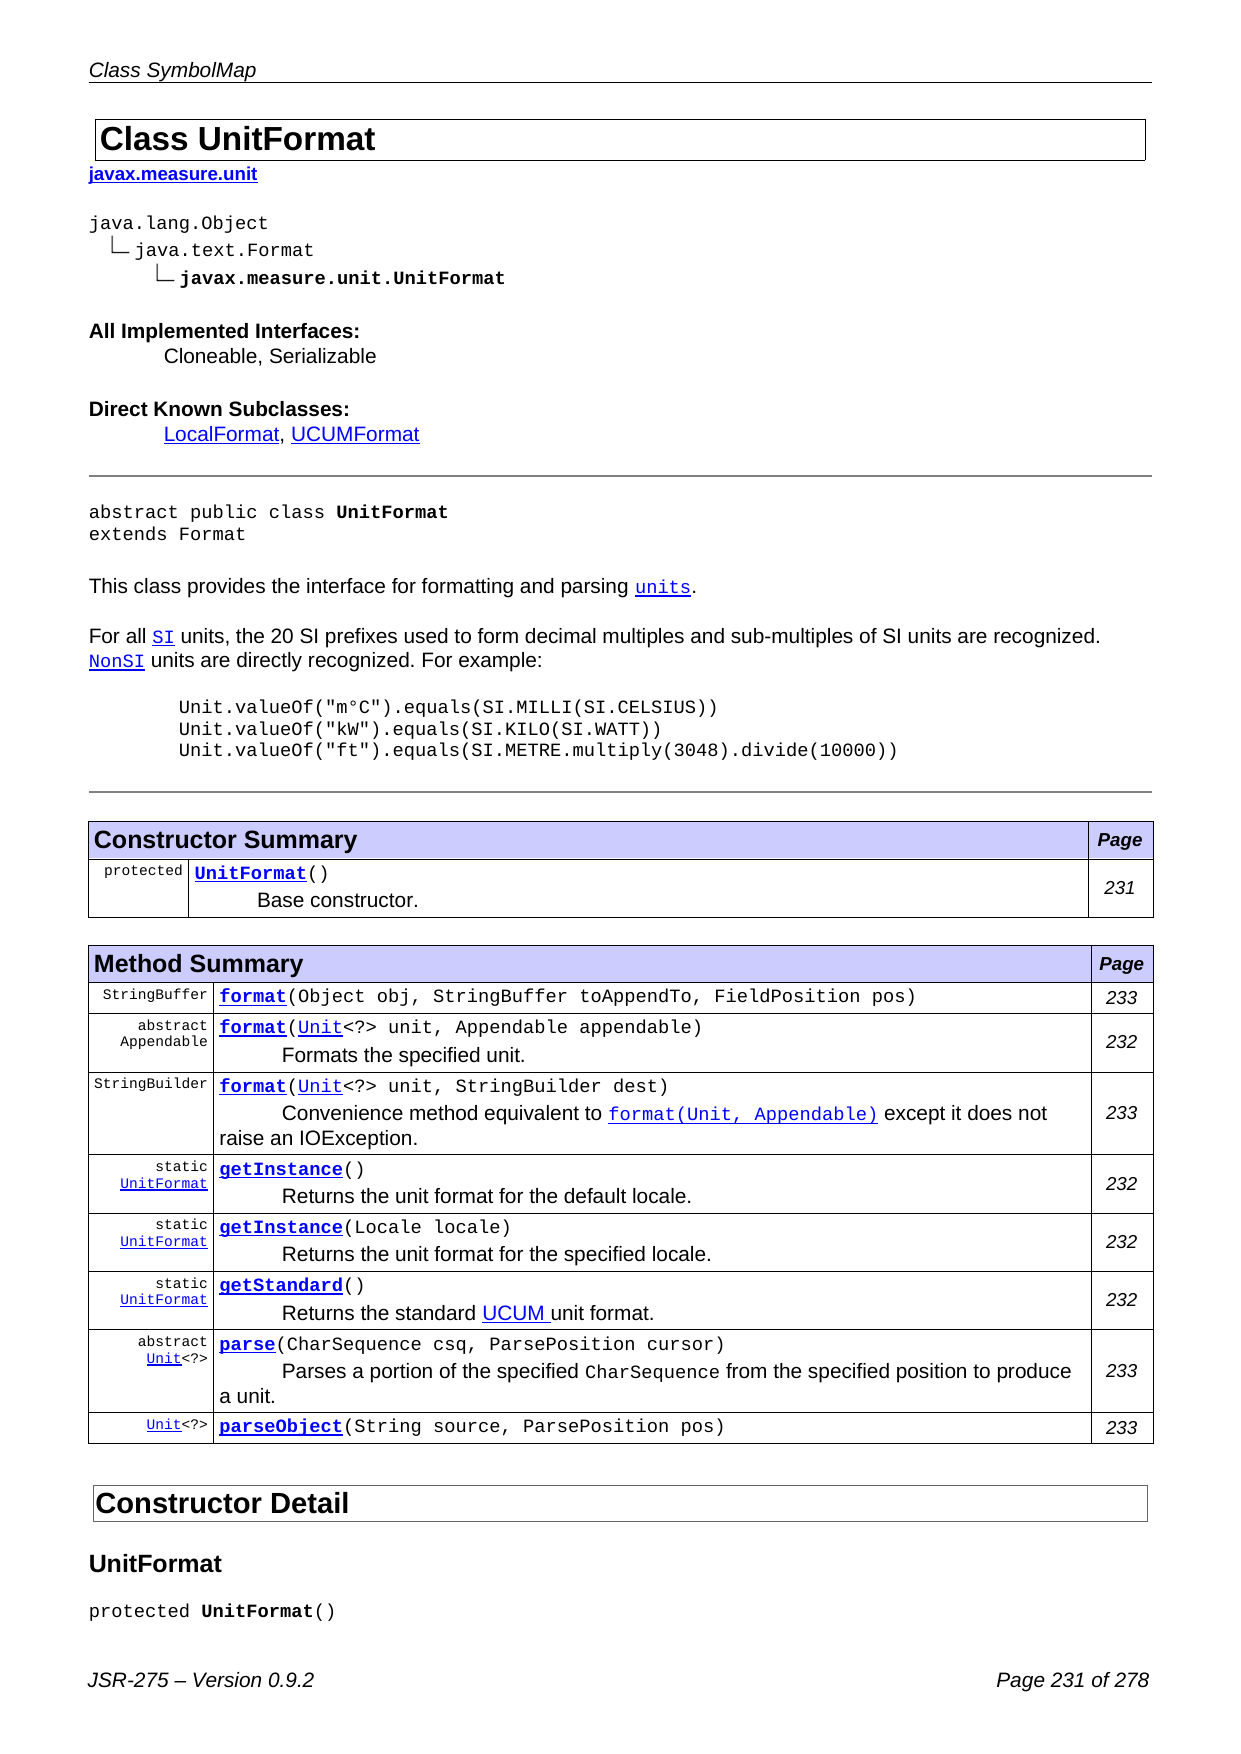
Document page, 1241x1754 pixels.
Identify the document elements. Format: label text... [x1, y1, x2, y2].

table_cell static UnitFormat [89, 1272, 213, 1329]
subtitle UnitFormat [88, 1550, 1152, 1578]
table_cell 231 [1089, 860, 1153, 917]
subtitle Constructor Detail [94, 1486, 1147, 1521]
table_cell 232 [1092, 983, 1153, 1013]
text protected UnitFormat() [88, 1602, 1152, 1623]
table_cell static UnitFormat [89, 1214, 213, 1271]
text java.lang.Object [88, 214, 1152, 235]
table_cell StringBuilder [89, 1073, 213, 1154]
table_cell UnitFormat() Base constructor. [189, 860, 1088, 917]
table_cell 231 [1092, 1155, 1153, 1213]
subtitle Direct Known Subclasses: [88, 397, 1152, 420]
text This class provides the interface for formatting and parsing units. [88, 575, 1152, 599]
table_cell parseObject(String source, ParsePosition pos) [214, 1413, 1091, 1443]
text For all SI units, the 20 SI prefixes used to form decimal multiples and sub-multiples of SI units are recognized. NonSI units are directly recognized. For example: [88, 624, 1152, 673]
table_header Constructor Summary [89, 822, 1088, 858]
table_cell StringBuffer [89, 983, 213, 1013]
table_cell parse(CharSequence csq, ParsePosition cursor) Parses a portion of the specified CharSequence from the specified position to produce a unit. [214, 1330, 1091, 1412]
table_cell abstract Unit<?> [89, 1330, 213, 1412]
table_cell format(Unit<?> unit, Appendable appendable) Formats the specified unit. [214, 1014, 1091, 1072]
picture [111, 235, 135, 257]
table_cell 231 [1092, 1272, 1153, 1329]
table_cell static UnitFormat [89, 1155, 213, 1213]
table_cell 232 [1092, 1413, 1153, 1443]
subtitle All Implemented Interfaces: [88, 319, 1152, 342]
table_cell protected [89, 860, 188, 917]
table_cell format(Unit<?> unit, StringBuilder dest) Convenience method equivalent to format(Unit, Appendable) except it does not raise an IOException. [214, 1073, 1091, 1154]
table_header Page [1092, 946, 1153, 982]
picture [156, 262, 180, 285]
table_cell getInstance() Returns the unit format for the default locale. [214, 1155, 1091, 1213]
table_cell getStandard() Returns the standard UCUM unit format. [214, 1272, 1091, 1329]
table_header Page [1089, 822, 1153, 858]
text Unit.valueOf("m°C").equals(SI.MILLI(SI.CELSIUS)) Unit.valueOf("kW").equals(SI.KILO(SI.WATT)) Unit.valueOf("ft").equals(SI.METRE.multiply(3048).divide(10000)) [88, 698, 1152, 762]
table_cell 231 [1092, 1014, 1153, 1072]
table_cell 231 [1092, 1214, 1153, 1271]
text Cloneable, Serializable [163, 345, 1152, 368]
text java.text.Format [88, 235, 1152, 262]
text javax.measure.unit.UnitFormat [88, 262, 1152, 290]
text abstract public class UnitFormat [88, 503, 1152, 524]
table_header Method Summary [89, 946, 1091, 982]
table_cell abstract Appendable [89, 1014, 213, 1072]
table_cell format(Object obj, StringBuffer toAppendTo, FieldPosition pos) [214, 983, 1091, 1013]
text extends Format [88, 524, 1152, 546]
text javax.measure.unit [88, 164, 1152, 184]
text LocalFormat, UCUMFormat [163, 423, 1152, 446]
table_cell 232 [1092, 1330, 1153, 1412]
subtitle Class UnitFormat [96, 120, 1145, 160]
table_cell 232 [1092, 1073, 1153, 1154]
table_cell Unit<?> [89, 1413, 213, 1443]
table_cell getInstance(Locale locale) Returns the unit format for the specified locale. [214, 1214, 1091, 1271]
